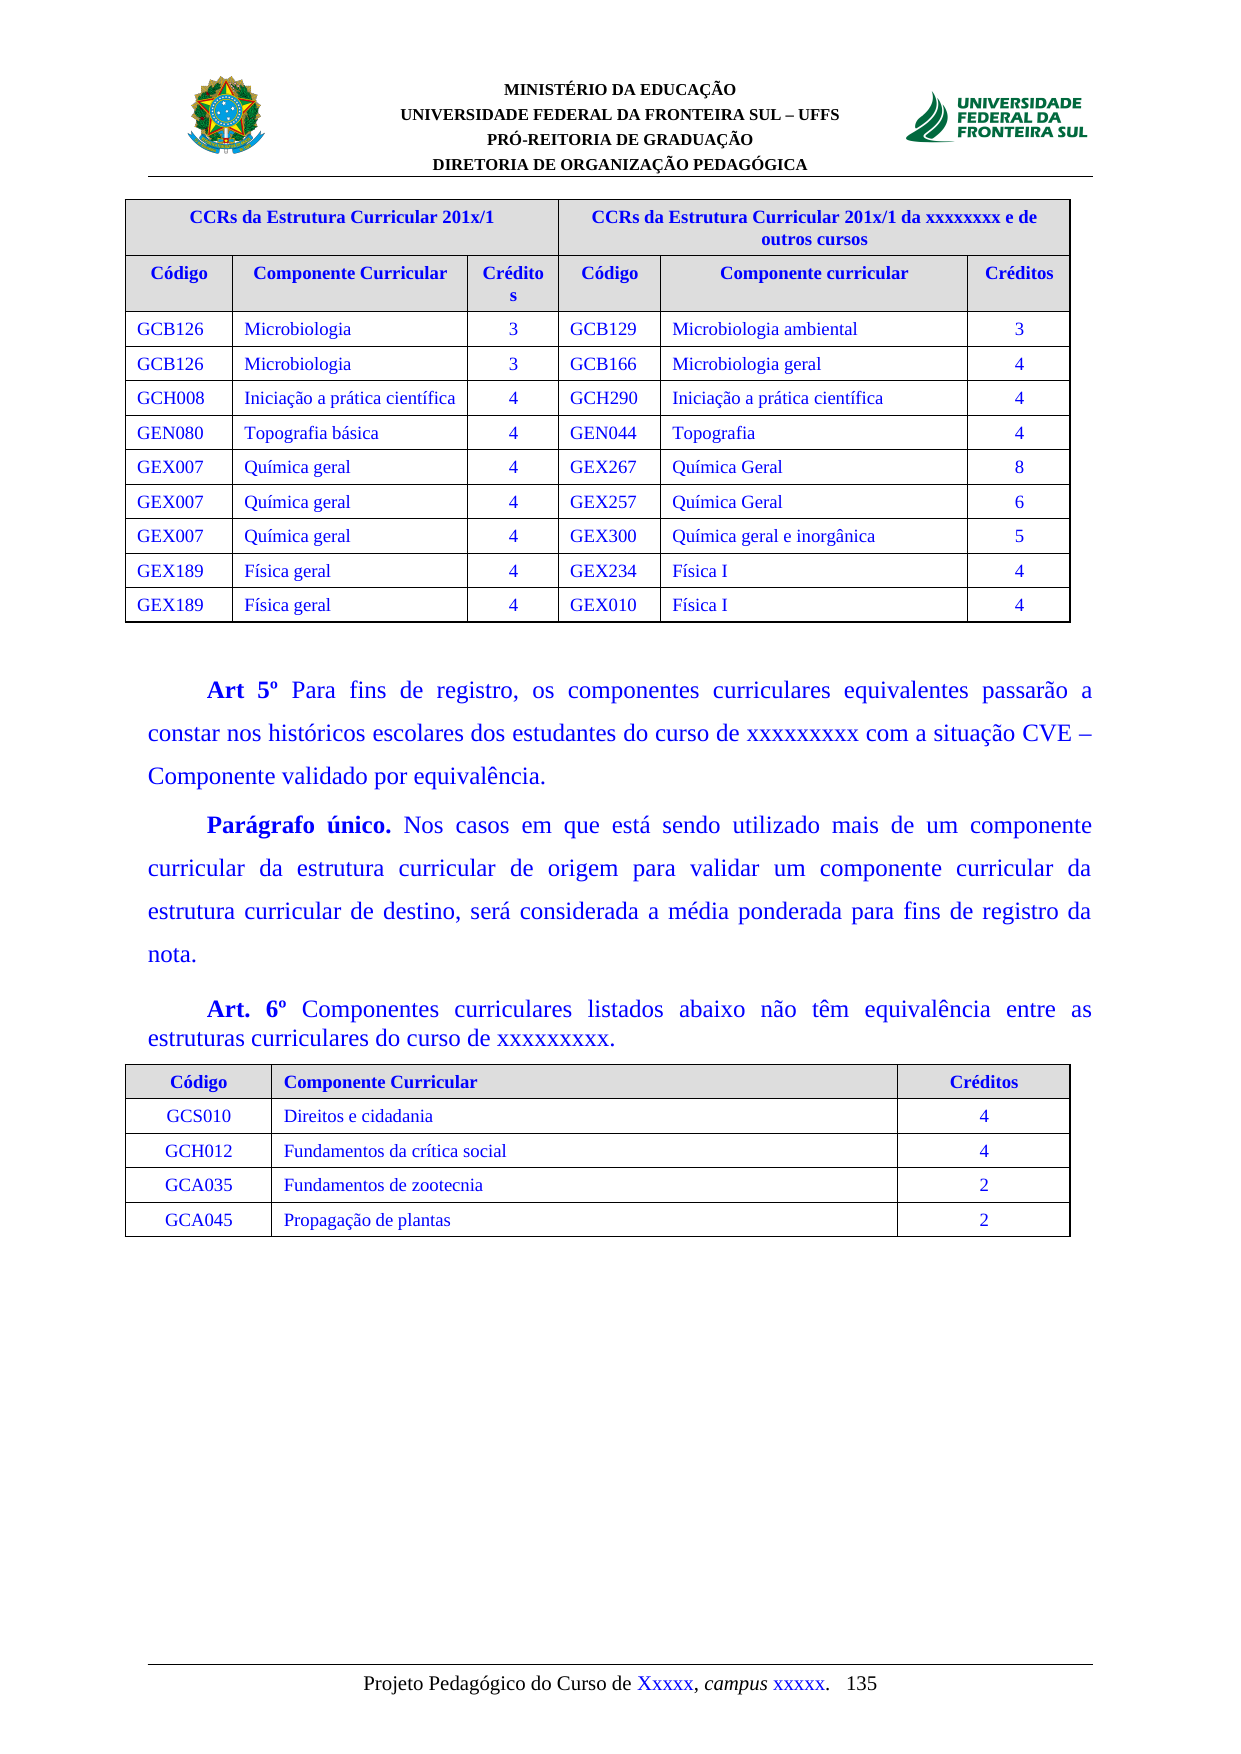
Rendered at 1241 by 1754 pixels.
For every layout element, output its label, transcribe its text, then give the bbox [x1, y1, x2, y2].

table_cell 5 [968, 519, 1069, 552]
table_cell 2 [898, 1168, 1069, 1202]
table_cell Créditos [468, 256, 558, 311]
table_cell GEX007 [126, 485, 232, 518]
table_cell 4 [468, 485, 558, 518]
table_cell GCB126 [126, 312, 232, 346]
table_cell GCB166 [559, 347, 660, 380]
table_cell GEX007 [126, 450, 232, 483]
table_header CCRs da Estrutura Curricular 201x/1 [126, 200, 558, 255]
table_cell Iniciação a prática científica [233, 381, 467, 414]
table_cell GEN044 [559, 416, 660, 449]
picture [187, 76, 265, 154]
table_cell GEN080 [126, 416, 232, 449]
table_cell GCH008 [126, 381, 232, 414]
table_cell Microbiologia geral [661, 347, 967, 380]
table_cell GCH012 [126, 1134, 271, 1167]
table_cell GCA035 [126, 1168, 271, 1202]
table_cell Propagação de plantas [272, 1203, 897, 1236]
table_cell Componente Curricular [233, 256, 467, 311]
table_cell Microbiologia [233, 347, 467, 380]
table_cell Créditos [968, 256, 1069, 311]
table_header CCRs da Estrutura Curricular 201x/1 da xxxxxxxx e de outros cursos [559, 200, 1069, 255]
table_cell GCH290 [559, 381, 660, 414]
table_cell Microbiologia [233, 312, 467, 346]
table_header Código [126, 1065, 271, 1098]
table_cell Iniciação a prática científica [661, 381, 967, 414]
table_cell Química geral [233, 450, 467, 483]
table_cell Topografia [661, 416, 967, 449]
table_header Créditos [898, 1065, 1069, 1098]
table_cell GCB129 [559, 312, 660, 346]
table_cell GCB126 [126, 347, 232, 380]
table_cell GEX300 [559, 519, 660, 552]
table_cell Código [559, 256, 660, 311]
table_cell 2 [898, 1203, 1069, 1236]
table_cell GEX189 [126, 588, 232, 621]
table_cell GEX257 [559, 485, 660, 518]
table_cell Topografia básica [233, 416, 467, 449]
table_cell 8 [968, 450, 1069, 483]
table_cell 4 [468, 450, 558, 483]
table_cell 4 [968, 416, 1069, 449]
table_cell 3 [968, 312, 1069, 346]
table_cell Física I [661, 588, 967, 621]
table_cell 4 [968, 554, 1069, 587]
table_cell Física I [661, 554, 967, 587]
table_cell 4 [468, 381, 558, 414]
table_cell Física geral [233, 554, 467, 587]
table_cell 3 [468, 312, 558, 346]
table_cell 6 [968, 485, 1069, 518]
table_cell 4 [968, 588, 1069, 621]
table_cell Código [126, 256, 232, 311]
table_cell Fundamentos de zootecnia [272, 1168, 897, 1202]
picture [903, 90, 1090, 146]
table_cell GEX267 [559, 450, 660, 483]
table_cell 4 [468, 554, 558, 587]
table_cell 4 [968, 381, 1069, 414]
table_header Componente Curricular [272, 1065, 897, 1098]
table_cell GCS010 [126, 1099, 271, 1133]
table_cell GCA045 [126, 1203, 271, 1236]
text Parágrafo único. Nos casos em que está sendo utilizado mais de um componente curricular da estrutura curricular de origem para validar um componente curricular da estrutura curricular de destino, será considerada a média ponderada para fins de registro da nota. [148, 810, 1093, 968]
table_cell GEX010 [559, 588, 660, 621]
text Art. 6º Componentes curriculares listados abaixo não têm equivalência entre as estruturas curriculares do curso de xxxxxxxxx. [148, 994, 1093, 1052]
table_cell 3 [468, 347, 558, 380]
table_cell Componente curricular [661, 256, 967, 311]
table_cell 4 [468, 588, 558, 621]
table_cell GEX007 [126, 519, 232, 552]
table_cell GEX189 [126, 554, 232, 587]
table_cell Fundamentos da crítica social [272, 1134, 897, 1167]
table_cell Química Geral [661, 485, 967, 518]
table_cell Química geral [233, 485, 467, 518]
table_cell 4 [898, 1099, 1069, 1133]
table_cell Química geral [233, 519, 467, 552]
table_cell 4 [468, 519, 558, 552]
table_cell GEX234 [559, 554, 660, 587]
table_cell Química Geral [661, 450, 967, 483]
table_cell Física geral [233, 588, 467, 621]
table_cell 4 [968, 347, 1069, 380]
table_cell Química geral e inorgânica [661, 519, 967, 552]
table_cell 4 [468, 416, 558, 449]
text Art 5º Para fins de registro, os componentes curriculares equivalentes passarão a constar nos históricos escolares dos estudantes do curso de xxxxxxxxx com a situação CVE – Componente validado por equivalência. [148, 675, 1093, 790]
table_cell Microbiologia ambiental [661, 312, 967, 346]
table_cell 4 [898, 1134, 1069, 1167]
table_cell Direitos e cidadania [272, 1099, 897, 1133]
